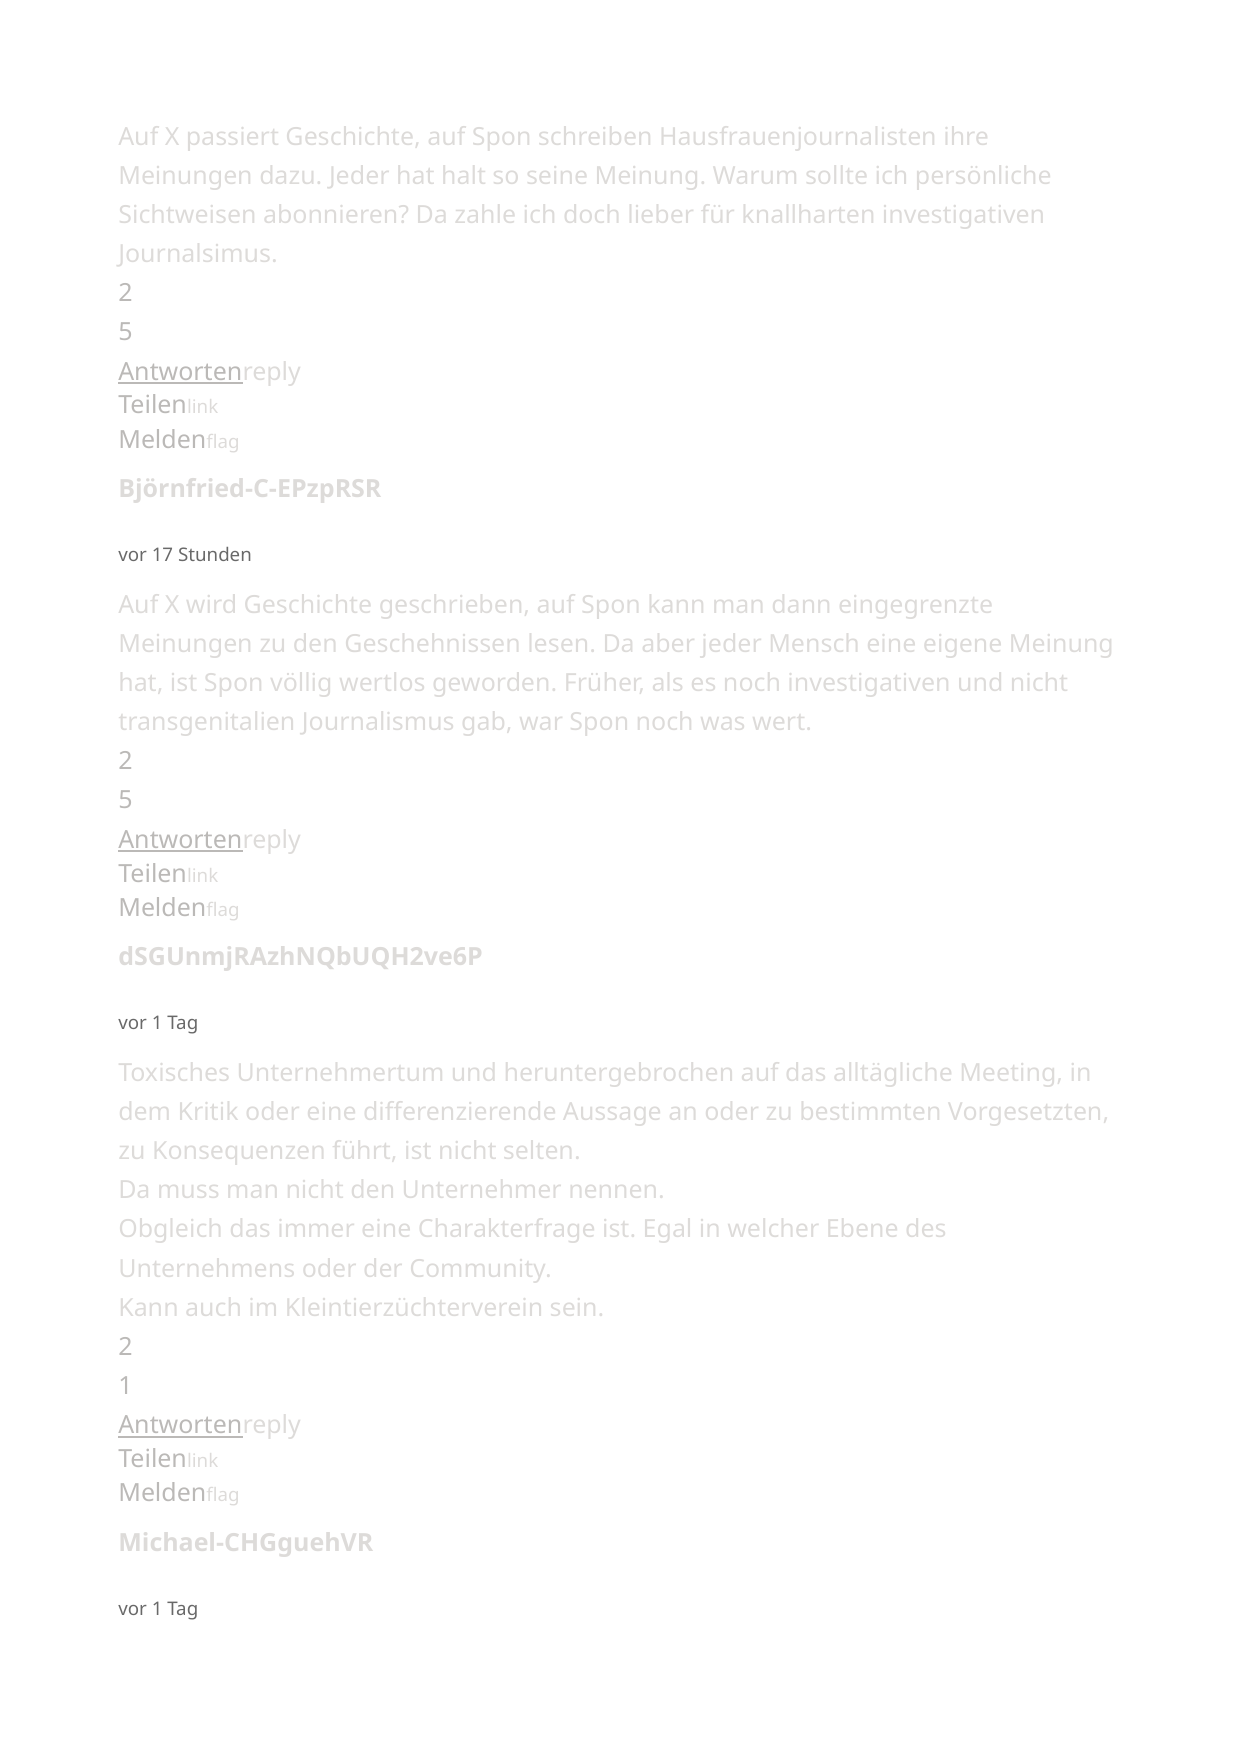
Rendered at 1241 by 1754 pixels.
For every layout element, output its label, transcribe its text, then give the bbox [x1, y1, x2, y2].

text vor 1 Tag [118, 1009, 1117, 1035]
text Björnfried-C-EPzpRSR [118, 471, 1114, 505]
text 1 [118, 1368, 1122, 1402]
text 2 [118, 743, 1122, 777]
text 2 [118, 275, 1122, 309]
text Antwortenreply [118, 1407, 1122, 1441]
text Antwortenreply [118, 821, 1122, 855]
text Meldenflag [118, 421, 1122, 455]
text Auf X passiert Geschichte, auf Spon schreiben Hausfrauenjournalisten ihre Meinungen dazu. Jeder hat halt so seine Meinung. Warum sollte ich persönliche Sichtweisen abonnieren? Da zahle ich doch lieber für knallharten investigativen Journalsimus. [118, 118, 1122, 270]
text Teilenlink [118, 855, 1122, 889]
text Meldenflag [118, 889, 1122, 923]
text vor 17 Stunden [118, 541, 1117, 567]
text Auf X wird Geschichte geschrieben, auf Spon kann man dann eingegrenzte Meinungen zu den Geschehnissen lesen. Da aber jeder Mensch eine eigene Meinung hat, ist Spon völlig wertlos geworden. Früher, als es noch investigativen und nicht transgenitalien Journalismus gab, war Spon noch was wert. [118, 586, 1122, 738]
text Meldenflag [118, 1475, 1122, 1509]
text 2 [118, 1328, 1122, 1363]
text 5 [118, 782, 1122, 816]
text 5 [118, 314, 1122, 348]
text Teilenlink [118, 387, 1122, 421]
text vor 1 Tag [118, 1595, 1117, 1621]
text Toxisches Unternehmertum und heruntergebrochen auf das alltägliche Meeting, in dem Kritik oder eine differenzierende Aussage an oder zu bestimmten Vorgesetzten, zu Konsequenzen führt, ist nicht selten. Da muss man nicht den Unternehmer nennen. Obgleich das immer eine Charakterfrage ist. Egal in welcher Ebene des Unternehmens oder der Community. Kann auch im Kleintierzüchterverein sein. [118, 1054, 1122, 1323]
text Teilenlink [118, 1441, 1122, 1475]
text Michael-CHGguehVR [118, 1525, 1114, 1559]
text Antwortenreply [118, 353, 1122, 387]
text dSGUnmjRAzhNQbUQH2ve6P [118, 939, 1114, 973]
